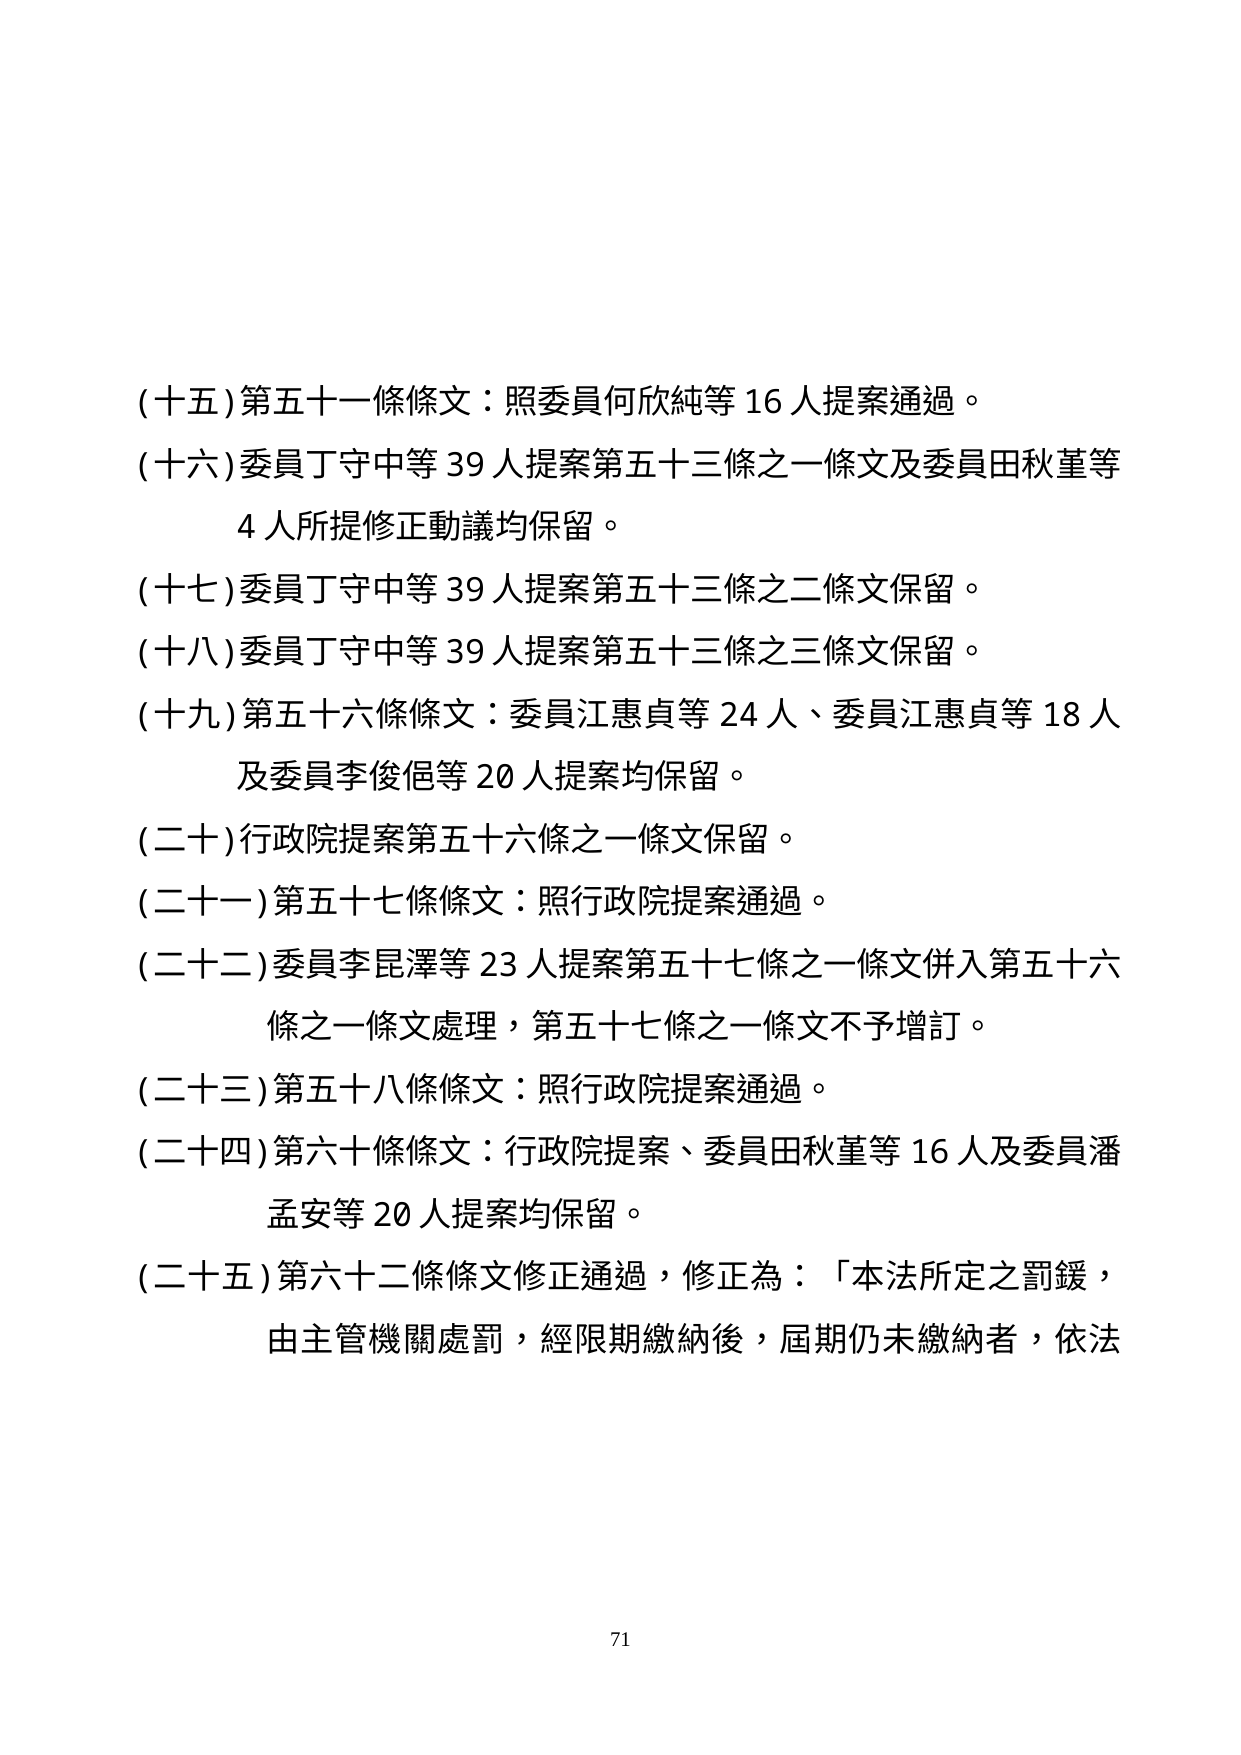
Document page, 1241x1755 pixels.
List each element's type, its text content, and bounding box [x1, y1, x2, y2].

text (十六)委員丁守中等39人提案第五十三條之一條文及委員田秋堇等4人所提修正動議均保留。 [133, 420, 1122, 545]
text (十七)委員丁守中等39人提案第五十三條之二條文保留。 [133, 545, 1122, 608]
text (二十三)第五十八條條文：照行政院提案通過。 [133, 1045, 1122, 1108]
text (二十四)第六十條條文：行政院提案、委員田秋堇等16人及委員潘孟安等20人提案均保留。 [133, 1108, 1122, 1233]
text (二十一)第五十七條條文：照行政院提案通過。 [133, 858, 1122, 920]
text (二十五)第六十二條條文修正通過，修正為：「本法所定之罰鍰，由主管機關處罰，經限期繳納後，屆期仍未繳納者，依法 [133, 1233, 1122, 1358]
text (二十二)委員李昆澤等23人提案第五十七條之一條文併入第五十六條之一條文處理，第五十七條之一條文不予增訂。 [133, 920, 1122, 1045]
text (二十)行政院提案第五十六條之一條文保留。 [133, 795, 1122, 858]
text (十五)第五十一條條文：照委員何欣純等16人提案通過。 [133, 358, 1122, 420]
text (十八)委員丁守中等39人提案第五十三條之三條文保留。 [133, 608, 1122, 670]
text (十九)第五十六條條文：委員江惠貞等24人、委員江惠貞等18人及委員李俊俋等20人提案均保留。 [133, 670, 1122, 795]
